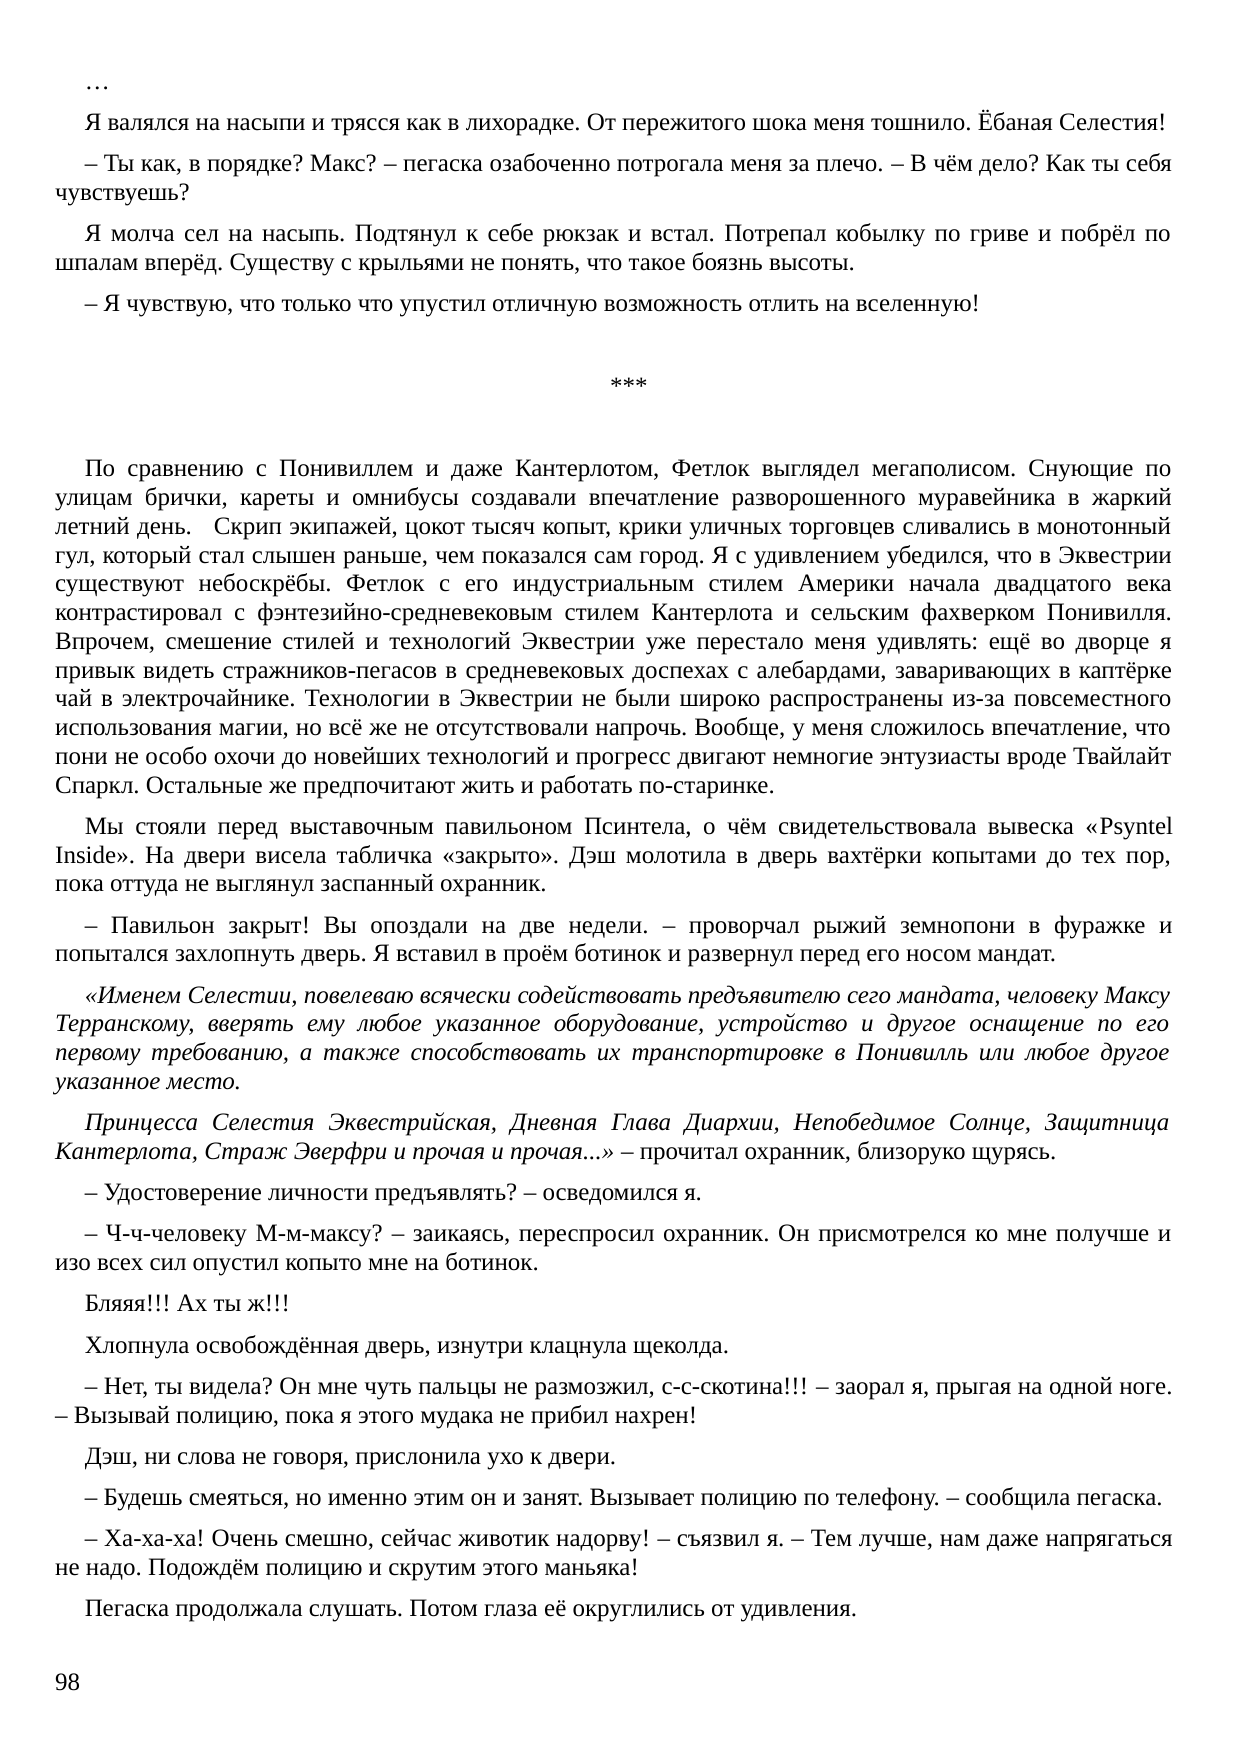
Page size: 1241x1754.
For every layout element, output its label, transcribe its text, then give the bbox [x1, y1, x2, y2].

text … [55, 66, 1173, 95]
text «Именем Селестии, повелеваю всячески содействовать предъявителю сего мандата, человеку Максу Терранскому, вверять ему любое указанное оборудование, устройство и другое оснащение по его первому требованию, а также способствовать их транспортировке в Понивилль или любое другое указанное место. [55, 980, 1173, 1095]
text Я молча сел на насыпь. Подтянул к себе рюкзак и встал. Потрепал кобылку по гриве и побрёл по шпалам вперёд. Существу с крыльями не понять, что такое боязнь высоты. [55, 218, 1173, 276]
text Дэш, ни слова не говоря, прислонила ухо к двери. [55, 1441, 1173, 1470]
text *** [55, 371, 1173, 400]
text – Ха-ха-ха! Очень смешно, сейчас животик надорву! – съязвил я. – Тем лучше, нам даже напрягаться не надо. Подождём полицию и скрутим этого маньяка! [55, 1523, 1173, 1581]
text Пегаска продолжала слушать. Потом глаза её округлились от удивления. [55, 1593, 1173, 1622]
text – Удостоверение личности предъявлять? – осведомился я. [55, 1177, 1173, 1206]
text Бляяя!!! Ах ты ж!!! [55, 1288, 1173, 1317]
text По сравнению с Понивиллем и даже Кантерлотом, Фетлок выглядел мегаполисом. Снующие по улицам брички, кареты и омнибусы создавали впечатление разворошенного муравейника в жаркий летний день. Скрип экипажей, цокот тысяч копыт, крики уличных торговцев сливались в монотонный гул, который стал слышен раньше, чем показался сам город. Я с удивлением убедился, что в Эквестрии существуют небоскрёбы. Фетлок с его индустриальным стилем Америки начала двадцатого века контрастировал с фэнтезийно-средневековым стилем Кантерлота и сельским фахверком Понивилля. Впрочем, смешение стилей и технологий Эквестрии уже перестало меня удивлять: ещё во дворце я привык видеть стражников-пегасов в средневековых доспехах с алебардами, заваривающих в каптёрке чай в электрочайнике. Технологии в Эквестрии не были широко распространены из-за повсеместного использования магии, но всё же не отсутствовали напрочь. Вообще, у меня сложилось впечатление, что пони не особо охочи до новейших технологий и прогресс двигают немногие энтузиасты вроде Твайлайт Спаркл. Остальные же предпочитают жить и работать по-старинке. [55, 453, 1173, 798]
text – Нет, ты видела? Он мне чуть пальцы не размозжил, с-с-скотина!!! – заорал я, прыгая на одной ноге. – Вызывай полицию, пока я этого мудака не прибил нахрен! [55, 1371, 1173, 1428]
text Я валялся на насыпи и трясся как в лихорадке. От пережитого шока меня тошнило. Ёбаная Селестия! [55, 107, 1173, 136]
text – Я чувствую, что только что упустил отличную возможность отлить на вселенную! [55, 288, 1173, 317]
text – Ч-ч-человеку М-м-максу? – заикаясь, переспросил охранник. Он присмотрелся ко мне получше и изо всех сил опустил копыто мне на ботинок. [55, 1218, 1173, 1276]
text – Ты как, в порядке? Макс? – пегаска озабоченно потрогала меня за плечо. – В чём дело? Как ты себя чувствуешь? [55, 148, 1173, 206]
text Принцесса Селестия Эквестрийская, Дневная Глава Диархии, Непобедимое Солнце, Защитница Кантерлота, Страж Эверфри и прочая и прочая...» – прочитал охранник, близоруко щурясь. [55, 1107, 1173, 1165]
text Хлопнула освобождённая дверь, изнутри клацнула щеколда. [55, 1330, 1173, 1358]
text – Будешь смеяться, но именно этим он и занят. Вызывает полицию по телефону. – сообщила пегаска. [55, 1482, 1173, 1511]
text Мы стояли перед выставочным павильоном Псинтела, о чём свидетельствовала вывеска «Psyntel Inside». На двери висела табличка «закрыто». Дэш молотила в дверь вахтёрки копытами до тех пор, пока оттуда не выглянул заспанный охранник. [55, 811, 1173, 897]
text – Павильон закрыт! Вы опоздали на две недели. – проворчал рыжий земнопони в фуражке и попытался захлопнуть дверь. Я вставил в проём ботинок и развернул перед его носом мандат. [55, 910, 1173, 967]
